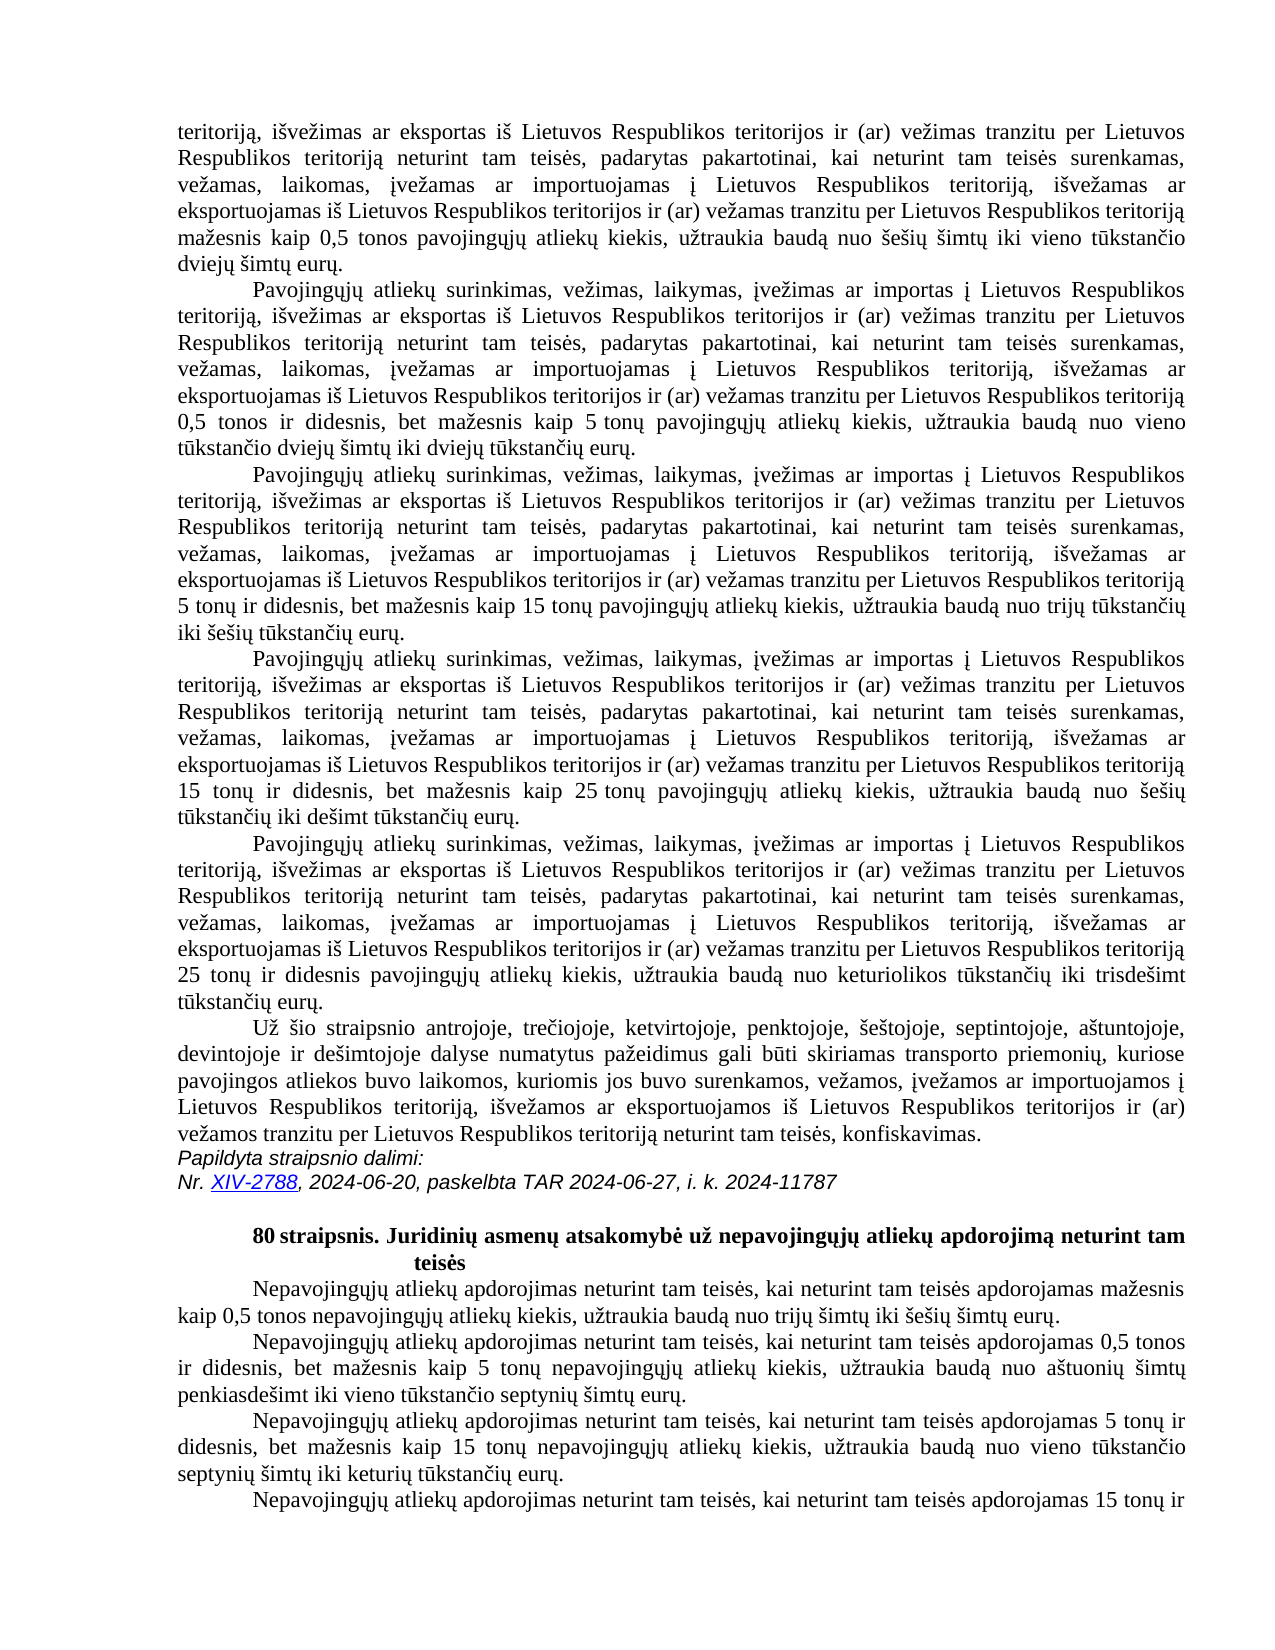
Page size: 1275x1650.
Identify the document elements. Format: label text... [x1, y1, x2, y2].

text Pavojingųjų atliekų surinkimas, vežimas, laikymas, įvežimas ar importas į Lietuvos Respublikos teritoriją, išvežimas ar eksportas iš Lietuvos Respublikos teritorijos ir (ar) vežimas tranzitu per Lietuvos Respublikos teritoriją neturint tam teisės, padarytas pakartotinai, kai neturint tam teisės surenkamas, vežamas, laikomas, įvežamas ar importuojamas į Lietuvos Respublikos teritoriją, išvežamas ar eksportuojamas iš Lietuvos Respublikos teritorijos ir (ar) vežamas tranzitu per Lietuvos Respublikos teritoriją 0,5 tonos ir didesnis, bet mažesnis kaip 5 tonų pavojingųjų atliekų kiekis, užtraukia baudą nuo vieno tūkstančio dviejų šimtų iki dviejų tūkstančių eurų. [177, 276, 1186, 461]
text Už šio straipsnio antrojoje, trečiojoje, ketvirtojoje, penktojoje, šeštojoje, septintojoje, aštuntojoje, devintojoje ir dešimtojoje dalyse numatytus pažeidimus gali būti skiriamas transporto priemonių, kuriose pavojingos atliekos buvo laikomos, kuriomis jos buvo surenkamos, vežamos, įvežamos ar importuojamos į Lietuvos Respublikos teritoriją, išvežamos ar eksportuojamos iš Lietuvos Respublikos teritorijos ir (ar) vežamos tranzitu per Lietuvos Respublikos teritoriją neturint tam teisės, konfiskavimas. [177, 1014, 1186, 1146]
text teritoriją, išvežimas ar eksportas iš Lietuvos Respublikos teritorijos ir (ar) vežimas tranzitu per Lietuvos Respublikos teritoriją neturint tam teisės, padarytas pakartotinai, kai neturint tam teisės surenkamas, vežamas, laikomas, įvežamas ar importuojamas į Lietuvos Respublikos teritoriją, išvežamas ar eksportuojamas iš Lietuvos Respublikos teritorijos ir (ar) vežamas tranzitu per Lietuvos Respublikos teritoriją mažesnis kaip 0,5 tonos pavojingųjų atliekų kiekis, užtraukia baudą nuo šešių šimtų iki vieno tūkstančio dviejų šimtų eurų. [177, 118, 1186, 276]
text Nepavojingųjų atliekų apdorojimas neturint tam teisės, kai neturint tam teisės apdorojamas mažesnis kaip 0,5 tonos nepavojingųjų atliekų kiekis, užtraukia baudą nuo trijų šimtų iki šešių šimtų eurų. [177, 1275, 1186, 1328]
text Nr. XIV-2788, 2024-06-20, paskelbta TAR 2024-06-27, i. k. 2024-11787 [177, 1170, 1186, 1194]
text 80 straipsnis. Juridinių asmenų atsakomybė už nepavojingųjų atliekų apdorojimą neturint tam teisės [252, 1223, 1186, 1275]
text Nepavojingųjų atliekų apdorojimas neturint tam teisės, kai neturint tam teisės apdorojamas 15 tonų ir [177, 1486, 1186, 1512]
text Papildyta straipsnio dalimi: [177, 1146, 1186, 1170]
text Nepavojingųjų atliekų apdorojimas neturint tam teisės, kai neturint tam teisės apdorojamas 0,5 tonos ir didesnis, bet mažesnis kaip 5 tonų nepavojingųjų atliekų kiekis, užtraukia baudą nuo aštuonių šimtų penkiasdešimt iki vieno tūkstančio septynių šimtų eurų. [177, 1328, 1186, 1407]
text Nepavojingųjų atliekų apdorojimas neturint tam teisės, kai neturint tam teisės apdorojamas 5 tonų ir didesnis, bet mažesnis kaip 15 tonų nepavojingųjų atliekų kiekis, užtraukia baudą nuo vieno tūkstančio septynių šimtų iki keturių tūkstančių eurų. [177, 1407, 1186, 1486]
text Pavojingųjų atliekų surinkimas, vežimas, laikymas, įvežimas ar importas į Lietuvos Respublikos teritoriją, išvežimas ar eksportas iš Lietuvos Respublikos teritorijos ir (ar) vežimas tranzitu per Lietuvos Respublikos teritoriją neturint tam teisės, padarytas pakartotinai, kai neturint tam teisės surenkamas, vežamas, laikomas, įvežamas ar importuojamas į Lietuvos Respublikos teritoriją, išvežamas ar eksportuojamas iš Lietuvos Respublikos teritorijos ir (ar) vežamas tranzitu per Lietuvos Respublikos teritoriją 15 tonų ir didesnis, bet mažesnis kaip 25 tonų pavojingųjų atliekų kiekis, užtraukia baudą nuo šešių tūkstančių iki dešimt tūkstančių eurų. [177, 645, 1186, 830]
text Pavojingųjų atliekų surinkimas, vežimas, laikymas, įvežimas ar importas į Lietuvos Respublikos teritoriją, išvežimas ar eksportas iš Lietuvos Respublikos teritorijos ir (ar) vežimas tranzitu per Lietuvos Respublikos teritoriją neturint tam teisės, padarytas pakartotinai, kai neturint tam teisės surenkamas, vežamas, laikomas, įvežamas ar importuojamas į Lietuvos Respublikos teritoriją, išvežamas ar eksportuojamas iš Lietuvos Respublikos teritorijos ir (ar) vežamas tranzitu per Lietuvos Respublikos teritoriją 25 tonų ir didesnis pavojingųjų atliekų kiekis, užtraukia baudą nuo keturiolikos tūkstančių iki trisdešimt tūkstančių eurų. [177, 830, 1186, 1014]
text Pavojingųjų atliekų surinkimas, vežimas, laikymas, įvežimas ar importas į Lietuvos Respublikos teritoriją, išvežimas ar eksportas iš Lietuvos Respublikos teritorijos ir (ar) vežimas tranzitu per Lietuvos Respublikos teritoriją neturint tam teisės, padarytas pakartotinai, kai neturint tam teisės surenkamas, vežamas, laikomas, įvežamas ar importuojamas į Lietuvos Respublikos teritoriją, išvežamas ar eksportuojamas iš Lietuvos Respublikos teritorijos ir (ar) vežamas tranzitu per Lietuvos Respublikos teritoriją 5 tonų ir didesnis, bet mažesnis kaip 15 tonų pavojingųjų atliekų kiekis, užtraukia baudą nuo trijų tūkstančių iki šešių tūkstančių eurų. [177, 461, 1186, 645]
